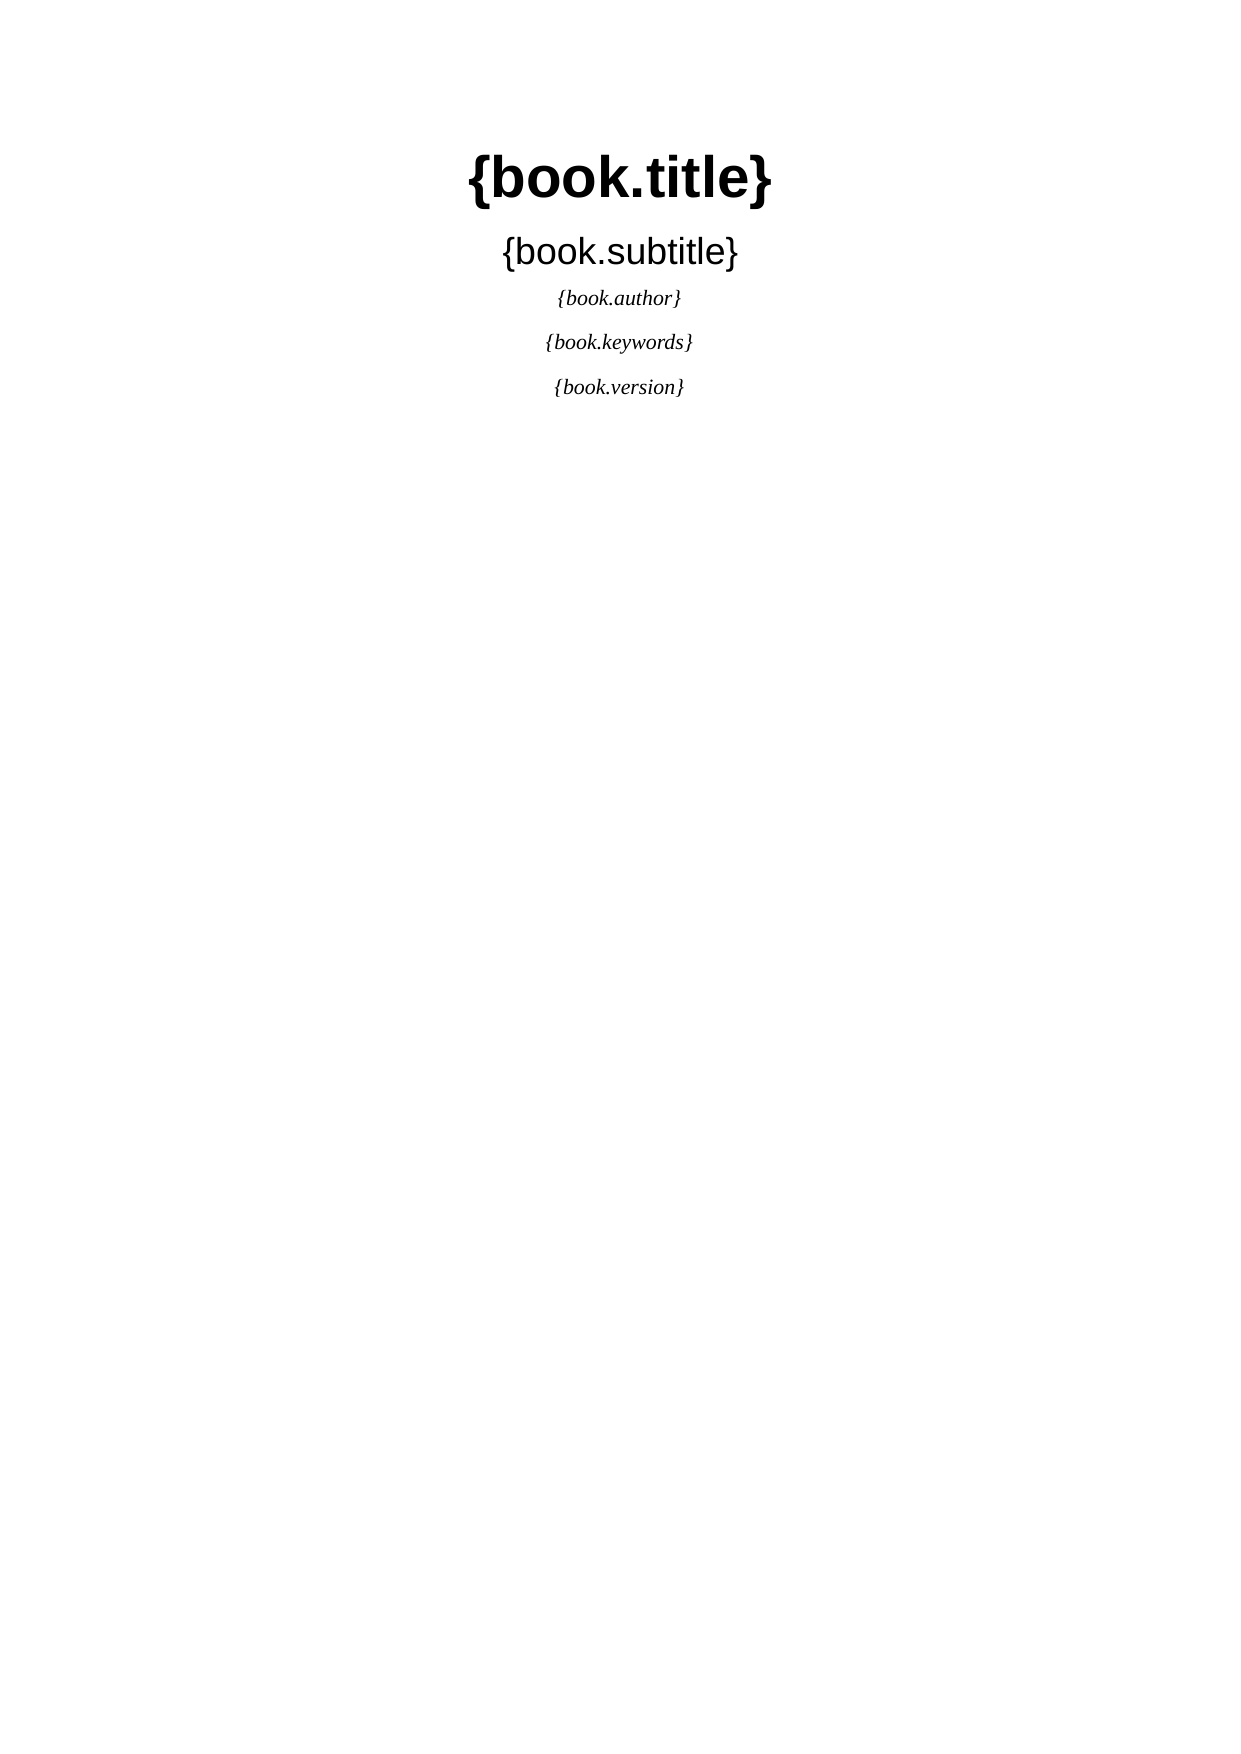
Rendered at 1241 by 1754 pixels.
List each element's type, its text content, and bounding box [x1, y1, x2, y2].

subtitle {book.subtitle} [118, 229, 1122, 272]
text {book.author} [118, 284, 1122, 310]
text {book.keywords} [118, 329, 1122, 354]
title {book.title} [118, 143, 1122, 210]
text {book.version} [118, 374, 1122, 399]
